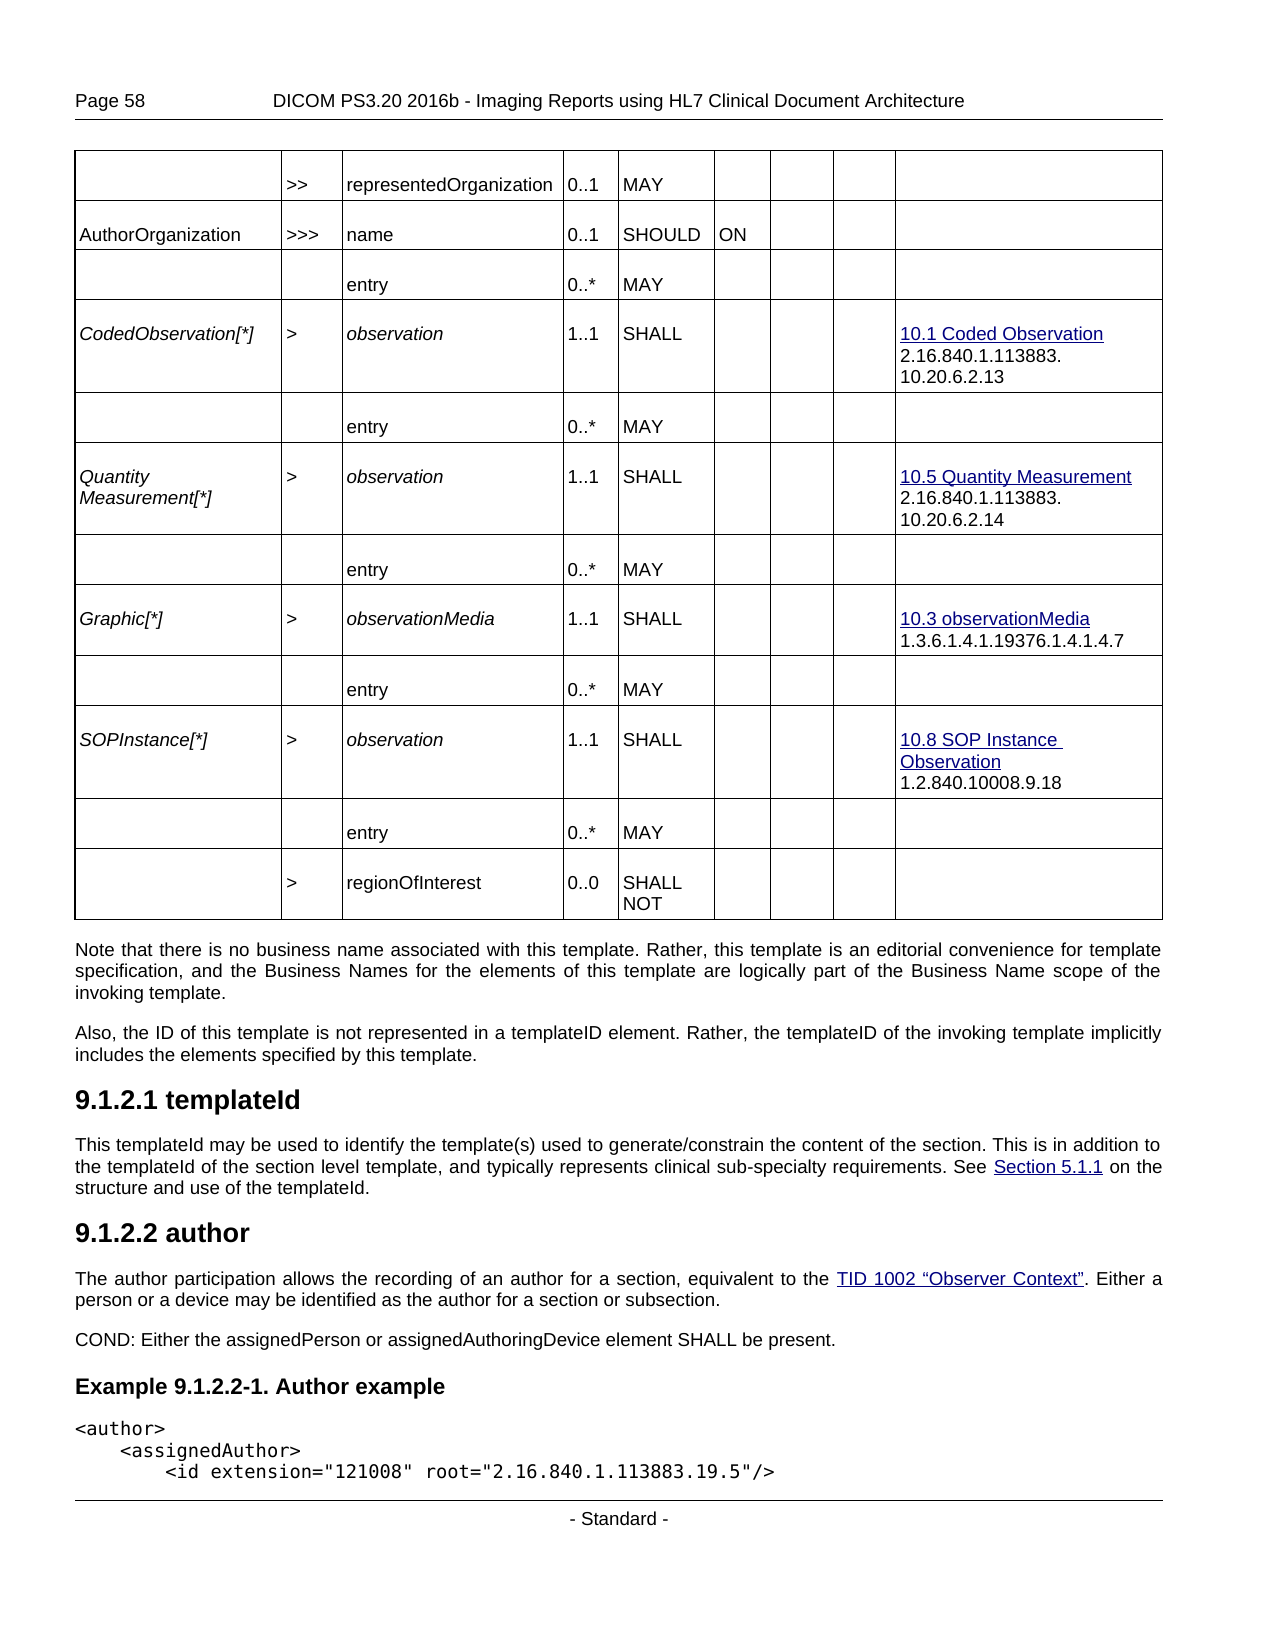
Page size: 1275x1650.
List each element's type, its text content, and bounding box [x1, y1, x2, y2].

table_cell [771, 849, 833, 919]
table_cell [896, 799, 1162, 847]
table_cell [715, 443, 770, 534]
table_cell 0..1 [564, 151, 618, 200]
table_cell > [282, 300, 342, 392]
table_cell [896, 535, 1162, 584]
table_cell 10.1 Coded Observation 2.16.840.1.113883.​10.20.6.2.13 [896, 300, 1162, 392]
table_cell [715, 706, 770, 798]
table_cell SHALL [619, 585, 714, 655]
table_cell 0..* [564, 799, 618, 847]
table_cell [834, 393, 895, 442]
table_cell Coded​Observation[*] [76, 300, 281, 392]
table_cell entry [343, 656, 563, 705]
table_cell 10.5 Quantity Measurement 2.16.840.1.113883.​10.20.6.2.14 [896, 443, 1162, 534]
table_cell [771, 201, 833, 249]
table_cell 1..1 [564, 585, 618, 655]
text This templateId may be used to identify the template(s) used to generate/constrain the content of the section. This is in addition to the templateId of the section level template, and typically represents clinical sub-specialty requirements. See Section 5.1.1 on the structure and use of the templateId. [75, 1134, 1162, 1198]
table_cell [715, 799, 770, 847]
table_cell 1..1 [564, 443, 618, 534]
table_cell 0..* [564, 393, 618, 442]
table_cell [771, 656, 833, 705]
table_cell >> [282, 151, 342, 200]
table_cell MAY [619, 535, 714, 584]
table_cell [834, 799, 895, 847]
table_cell [834, 151, 895, 200]
table_cell [715, 300, 770, 392]
table_cell [715, 151, 770, 200]
table_cell [834, 585, 895, 655]
table_cell SHOULD [619, 201, 714, 249]
table_cell 0..1 [564, 201, 618, 249]
table_cell >>> [282, 201, 342, 249]
table_cell [282, 250, 342, 299]
table_cell [771, 250, 833, 299]
table_cell [282, 535, 342, 584]
table_cell Author​Organization [76, 201, 281, 249]
table_cell 10.8 SOP Instance Observation 1.2.840.10008.9.18 [896, 706, 1162, 798]
table_cell [771, 443, 833, 534]
table_cell [282, 656, 342, 705]
table_cell entry [343, 799, 563, 847]
table_cell [834, 706, 895, 798]
table_cell observation [343, 443, 563, 534]
text Also, the ID of this template is not represented in a templateID element. Rather, the templateID of the invoking template implicitly includes the elements specified by this template. [75, 1022, 1162, 1065]
table_cell [282, 393, 342, 442]
table_cell entry [343, 535, 563, 584]
table_cell [896, 250, 1162, 299]
table_cell MAY [619, 151, 714, 200]
table_cell [896, 656, 1162, 705]
table_cell 0..* [564, 535, 618, 584]
table_cell [282, 799, 342, 847]
table_cell [896, 201, 1162, 249]
table_cell SHALL [619, 300, 714, 392]
table_cell entry [343, 250, 563, 299]
table_cell [715, 656, 770, 705]
table_cell [715, 535, 770, 584]
table_cell [76, 151, 281, 200]
table_cell 10.3 observationMedia 1.3.6.1.4.1.19376.​1.4.1.4.7 [896, 585, 1162, 655]
text Note that there is no business name associated with this template. Rather, this template is an editorial convenience for template specification, and the Business Names for the elements of this template are logically part of the Business Name scope of the invoking template. [75, 938, 1162, 1003]
table_cell [76, 393, 281, 442]
table_cell observation​Media [343, 585, 563, 655]
text 9.1.2.1 templateId [75, 1084, 1162, 1115]
table_cell [771, 151, 833, 200]
table_cell observation [343, 300, 563, 392]
table_cell > [282, 585, 342, 655]
table_cell [76, 250, 281, 299]
table_cell [834, 201, 895, 249]
table_cell [834, 443, 895, 534]
table_cell [834, 300, 895, 392]
table_cell [771, 706, 833, 798]
table_cell SHALL [619, 706, 714, 798]
table_cell [771, 393, 833, 442]
table_cell 0..* [564, 250, 618, 299]
table_cell entry [343, 393, 563, 442]
table_cell 1..1 [564, 300, 618, 392]
table_cell [76, 535, 281, 584]
table_cell ON [715, 201, 770, 249]
table_cell [834, 250, 895, 299]
table_cell observation [343, 706, 563, 798]
table_cell 0..0 [564, 849, 618, 919]
table_cell > [282, 849, 342, 919]
table_cell Quantity​Measurement[*] [76, 443, 281, 534]
table_cell SHALL NOT [619, 849, 714, 919]
table_cell [771, 535, 833, 584]
table_cell [771, 799, 833, 847]
table_cell [771, 585, 833, 655]
table_cell MAY [619, 799, 714, 847]
table_cell [715, 849, 770, 919]
table_cell [771, 300, 833, 392]
table_cell [76, 849, 281, 919]
table_cell 0..* [564, 656, 618, 705]
table_cell MAY [619, 656, 714, 705]
table_cell 1..1 [564, 706, 618, 798]
table_cell [896, 849, 1162, 919]
table_cell [715, 393, 770, 442]
table_cell region​Of​Interest [343, 849, 563, 919]
table_cell SHALL [619, 443, 714, 534]
table_cell [896, 393, 1162, 442]
table_cell [76, 656, 281, 705]
table_cell [715, 585, 770, 655]
table_cell > [282, 443, 342, 534]
text The author participation allows the recording of an author for a section, equivalent to the TID 1002 “Observer Context”. Either a person or a device may be identified as the author for a section or subsection. [75, 1267, 1162, 1310]
text COND: Either the assignedPerson or assignedAuthoringDevice element SHALL be present. [75, 1329, 1162, 1351]
table_cell [715, 250, 770, 299]
table_cell [834, 656, 895, 705]
table_cell represented​Organization [343, 151, 563, 200]
table_cell > [282, 706, 342, 798]
table_cell MAY [619, 250, 714, 299]
table_cell name [343, 201, 563, 249]
text Example 9.1.2.2-1. Author example [75, 1373, 1162, 1399]
table_cell SOPInstance[*] [76, 706, 281, 798]
table_cell [896, 151, 1162, 200]
table_cell Graphic[*] [76, 585, 281, 655]
table_cell [76, 799, 281, 847]
table_cell [834, 849, 895, 919]
text 9.1.2.2 author [75, 1217, 1162, 1248]
table_cell [834, 535, 895, 584]
text <author> <assignedAuthor> <id extension="121008" root="2.16.840.1.113883.19.5"/> [75, 1418, 1162, 1483]
table_cell MAY [619, 393, 714, 442]
